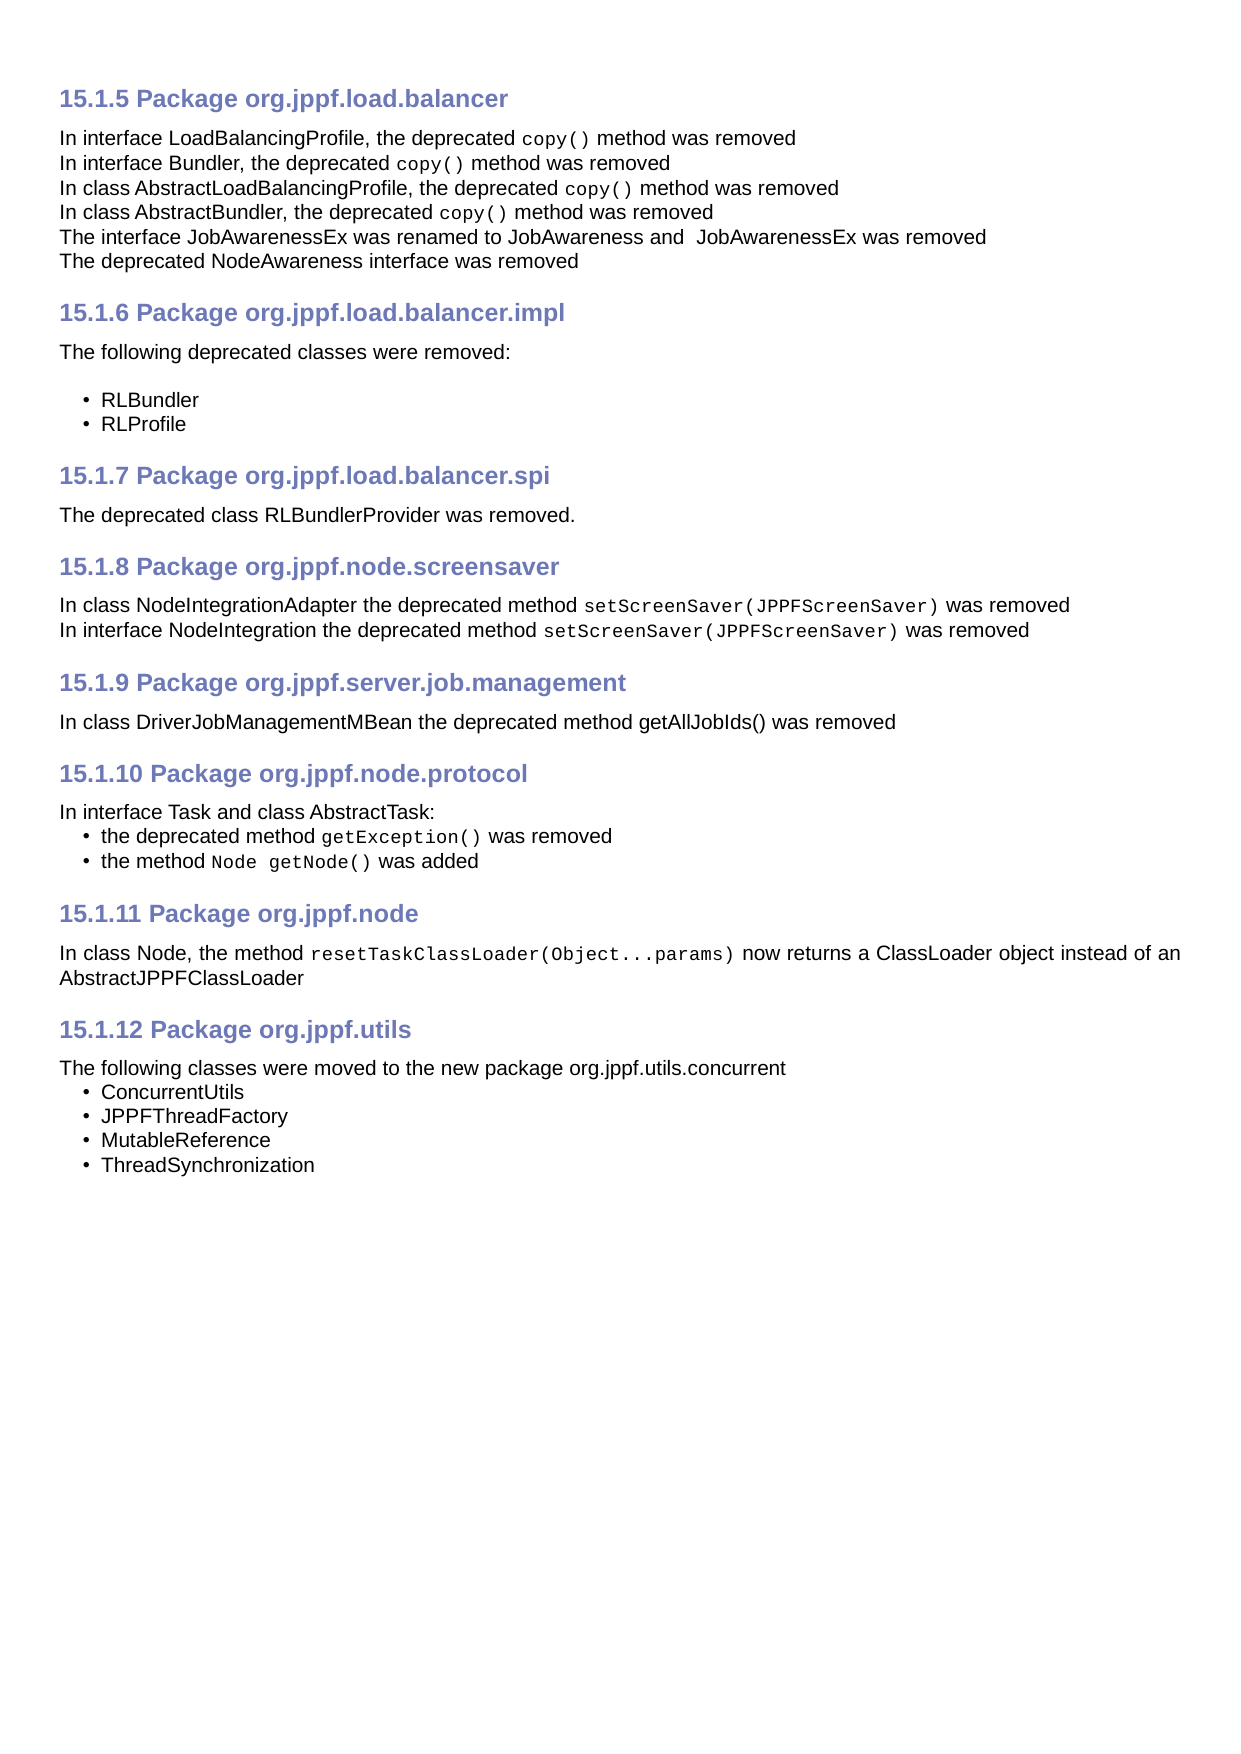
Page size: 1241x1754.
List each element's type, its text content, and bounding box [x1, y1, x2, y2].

list RLProfile [83, 412, 1181, 436]
text In class NodeIntegrationAdapter the deprecated method setScreenSaver(JPPFScreenSaver) was removed [59, 593, 1181, 618]
text In class AbstractBundler, the deprecated copy() method was removed [59, 200, 1181, 225]
list the deprecated method getException() was removed [83, 824, 1181, 849]
text In class AbstractLoadBalancingProfile, the deprecated copy() method was removed [59, 175, 1181, 200]
text In interface LoadBalancingProfile, the deprecated copy() method was removed [59, 126, 1181, 151]
text The deprecated class RLBundlerProvider was removed. [59, 503, 1181, 527]
subtitle Package org.jppf.load.balancer.spi [59, 461, 1181, 490]
subtitle Package org.jppf.load.balancer [59, 84, 1181, 113]
list ConcurrentUtils [83, 1080, 1181, 1104]
text In interface Task and class AbstractTask: [59, 800, 1181, 824]
subtitle Package org.jppf.server.job.management [59, 668, 1181, 697]
subtitle Package org.jppf.load.balancer.impl [59, 298, 1181, 327]
text In interface NodeIntegration the deprecated method setScreenSaver(JPPFScreenSaver) was removed [59, 618, 1181, 643]
text The deprecated NodeAwareness interface was removed [59, 249, 1181, 273]
list RLBundler [83, 388, 1181, 412]
text In class DriverJobManagementMBean the deprecated method getAllJobIds() was removed [59, 710, 1181, 734]
list the method Node getNode() was added [83, 849, 1181, 874]
text The following deprecated classes were removed: [59, 340, 1181, 364]
text In class Node, the method resetTaskClassLoader(Object...params) now returns a ClassLoader object instead of an AbstractJPPFClassLoader [59, 941, 1181, 990]
text The interface JobAwarenessEx was renamed to JobAwareness and JobAwarenessEx was removed [59, 225, 1181, 249]
subtitle Package org.jppf.utils [59, 1015, 1181, 1044]
list ThreadSynchronization [83, 1152, 1181, 1177]
list MutableReference [83, 1128, 1181, 1152]
list JPPFThreadFactory [83, 1104, 1181, 1128]
text In interface Bundler, the deprecated copy() method was removed [59, 151, 1181, 175]
subtitle Package org.jppf.node [59, 899, 1181, 928]
subtitle Package org.jppf.node.screensaver [59, 552, 1181, 581]
text The following classes were moved to the new package org.jppf.utils.concurrent [59, 1056, 1181, 1080]
subtitle Package org.jppf.node.protocol [59, 759, 1181, 788]
